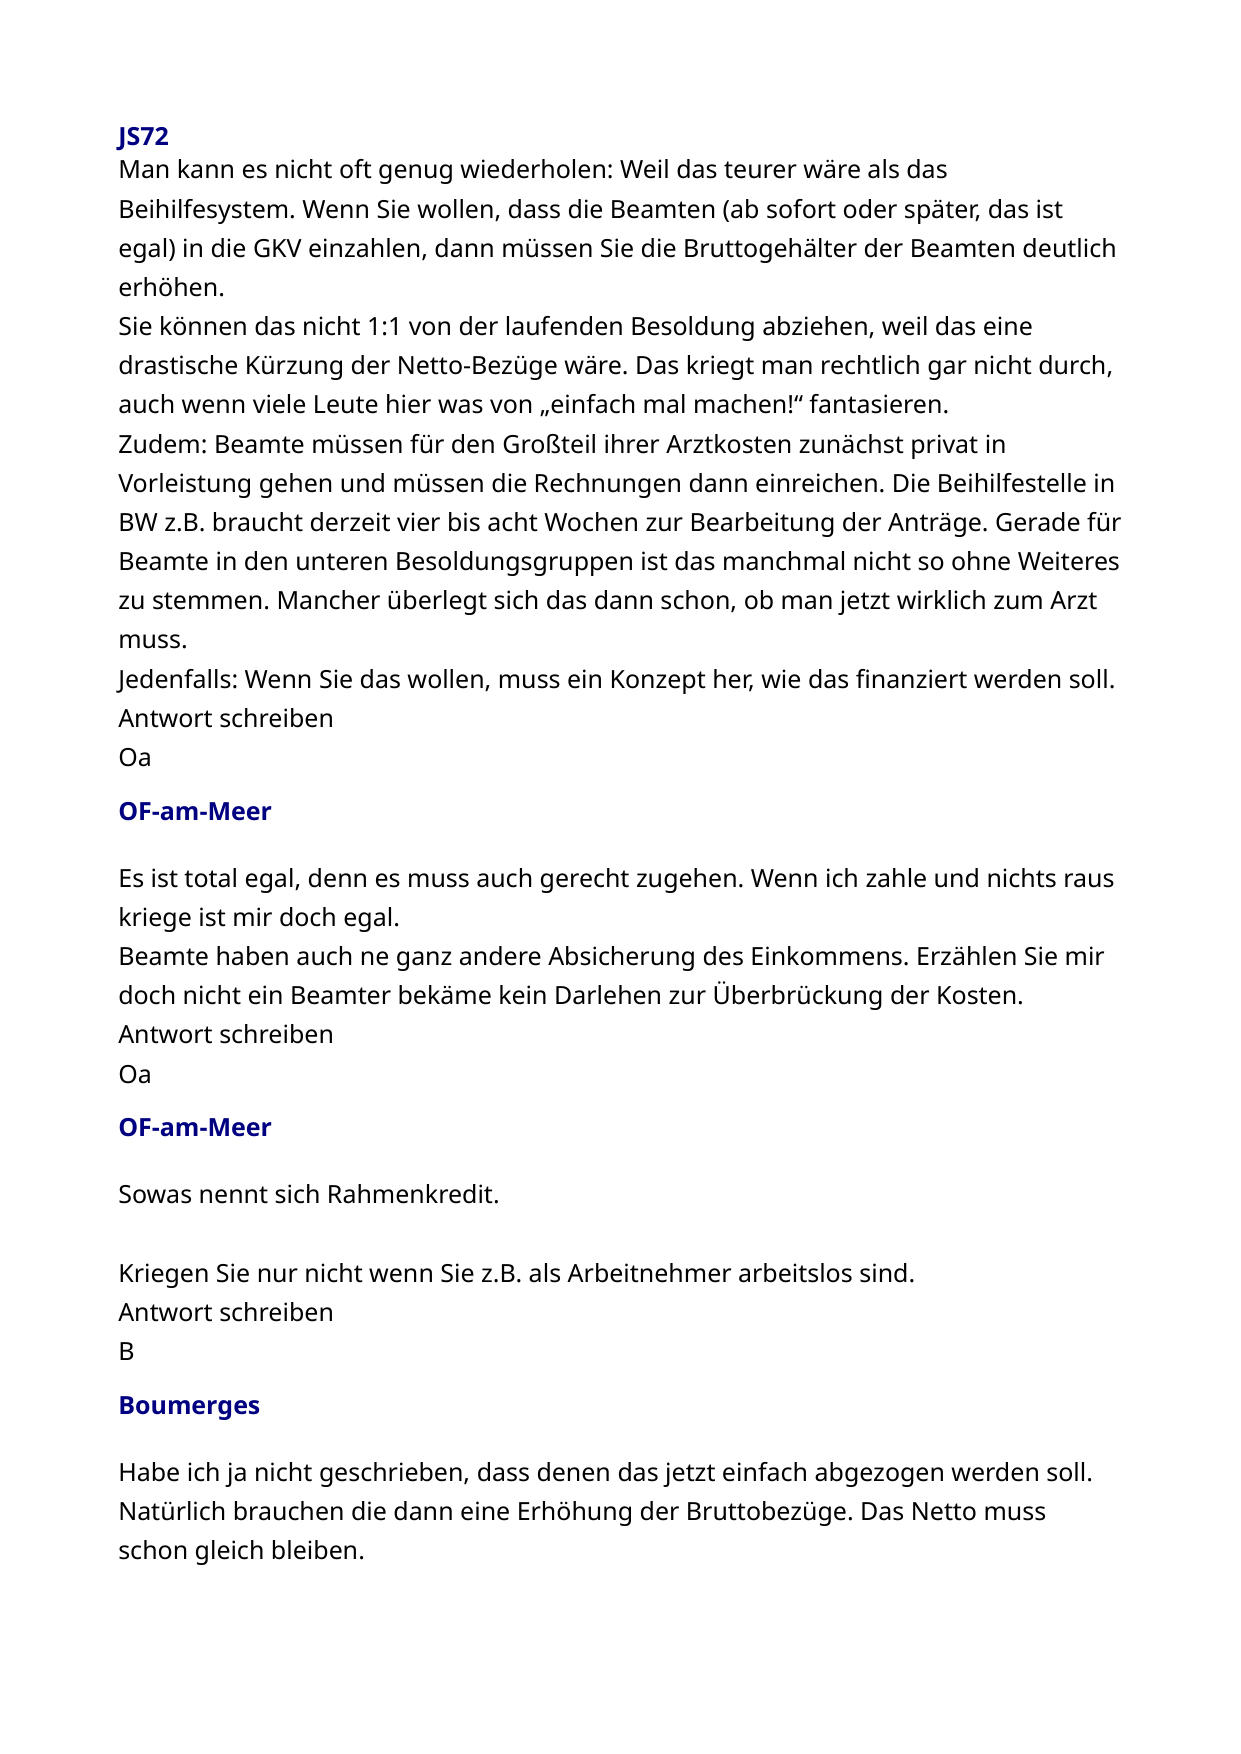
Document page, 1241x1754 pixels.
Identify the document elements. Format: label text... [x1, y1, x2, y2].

text B [118, 1334, 1122, 1368]
text Antwort schreiben [118, 701, 1122, 734]
text Sowas nennt sich Rahmenkredit. [118, 1177, 1122, 1211]
subtitle JS72 [118, 118, 1122, 152]
subtitle OF-am-Meer [118, 1110, 1122, 1144]
text Man kann es nicht oft genug wiederholen: Weil das teurer wäre als das Beihilfesystem. Wenn Sie wollen, dass die Beamten (ab sofort oder später, das ist egal) in die GKV einzahlen, dann müssen Sie die Bruttogehälter der Beamten deutlich erhöhen. [118, 152, 1122, 304]
text Oa [118, 740, 1122, 774]
text Sie können das nicht 1:1 von der laufenden Besoldung abziehen, weil das eine drastische Kürzung der Netto-Bezüge wäre. Das kriegt man rechtlich gar nicht durch, auch wenn viele Leute hier was von „einfach mal machen!“ fantasieren. [118, 309, 1122, 421]
text Oa [118, 1056, 1122, 1090]
text Jedenfalls: Wenn Sie das wollen, muss ein Konzept her, wie das finanziert werden soll. [118, 661, 1122, 695]
text Antwort schreiben [118, 1295, 1122, 1329]
text Zudem: Beamte müssen für den Großteil ihrer Arztkosten zunächst privat in Vorleistung gehen und müssen die Rechnungen dann einreichen. Die Beihilfestelle in BW z.B. braucht derzeit vier bis acht Wochen zur Bearbeitung der Anträge. Gerade für Beamte in den unteren Besoldungsgruppen ist das manchmal nicht so ohne Weiteres zu stemmen. Mancher überlegt sich das dann schon, ob man jetzt wirklich zum Arzt muss. [118, 426, 1122, 656]
text Kriegen Sie nur nicht wenn Sie z.B. als Arbeitnehmer arbeitslos sind. [118, 1256, 1122, 1289]
text Habe ich ja nicht geschrieben, dass denen das jetzt einfach abgezogen werden soll. Natürlich brauchen die dann eine Erhöhung der Bruttobezüge. Das Netto muss schon gleich bleiben. [118, 1455, 1122, 1567]
text https://de.m.wikipedia.org/wiki/Rahmenkredit [118, 1216, 1122, 1250]
text Antwort schreiben [118, 1017, 1122, 1051]
subtitle Boumerges [118, 1388, 1122, 1422]
text Es ist total egal, denn es muss auch gerecht zugehen. Wenn ich zahle und nichts raus kriege ist mir doch egal. [118, 861, 1122, 934]
text Beamte haben auch ne ganz andere Absicherung des Einkommens. Erzählen Sie mir doch nicht ein Beamter bekäme kein Darlehen zur Überbrückung der Kosten. [118, 939, 1122, 1012]
subtitle OF-am-Meer [118, 793, 1122, 827]
